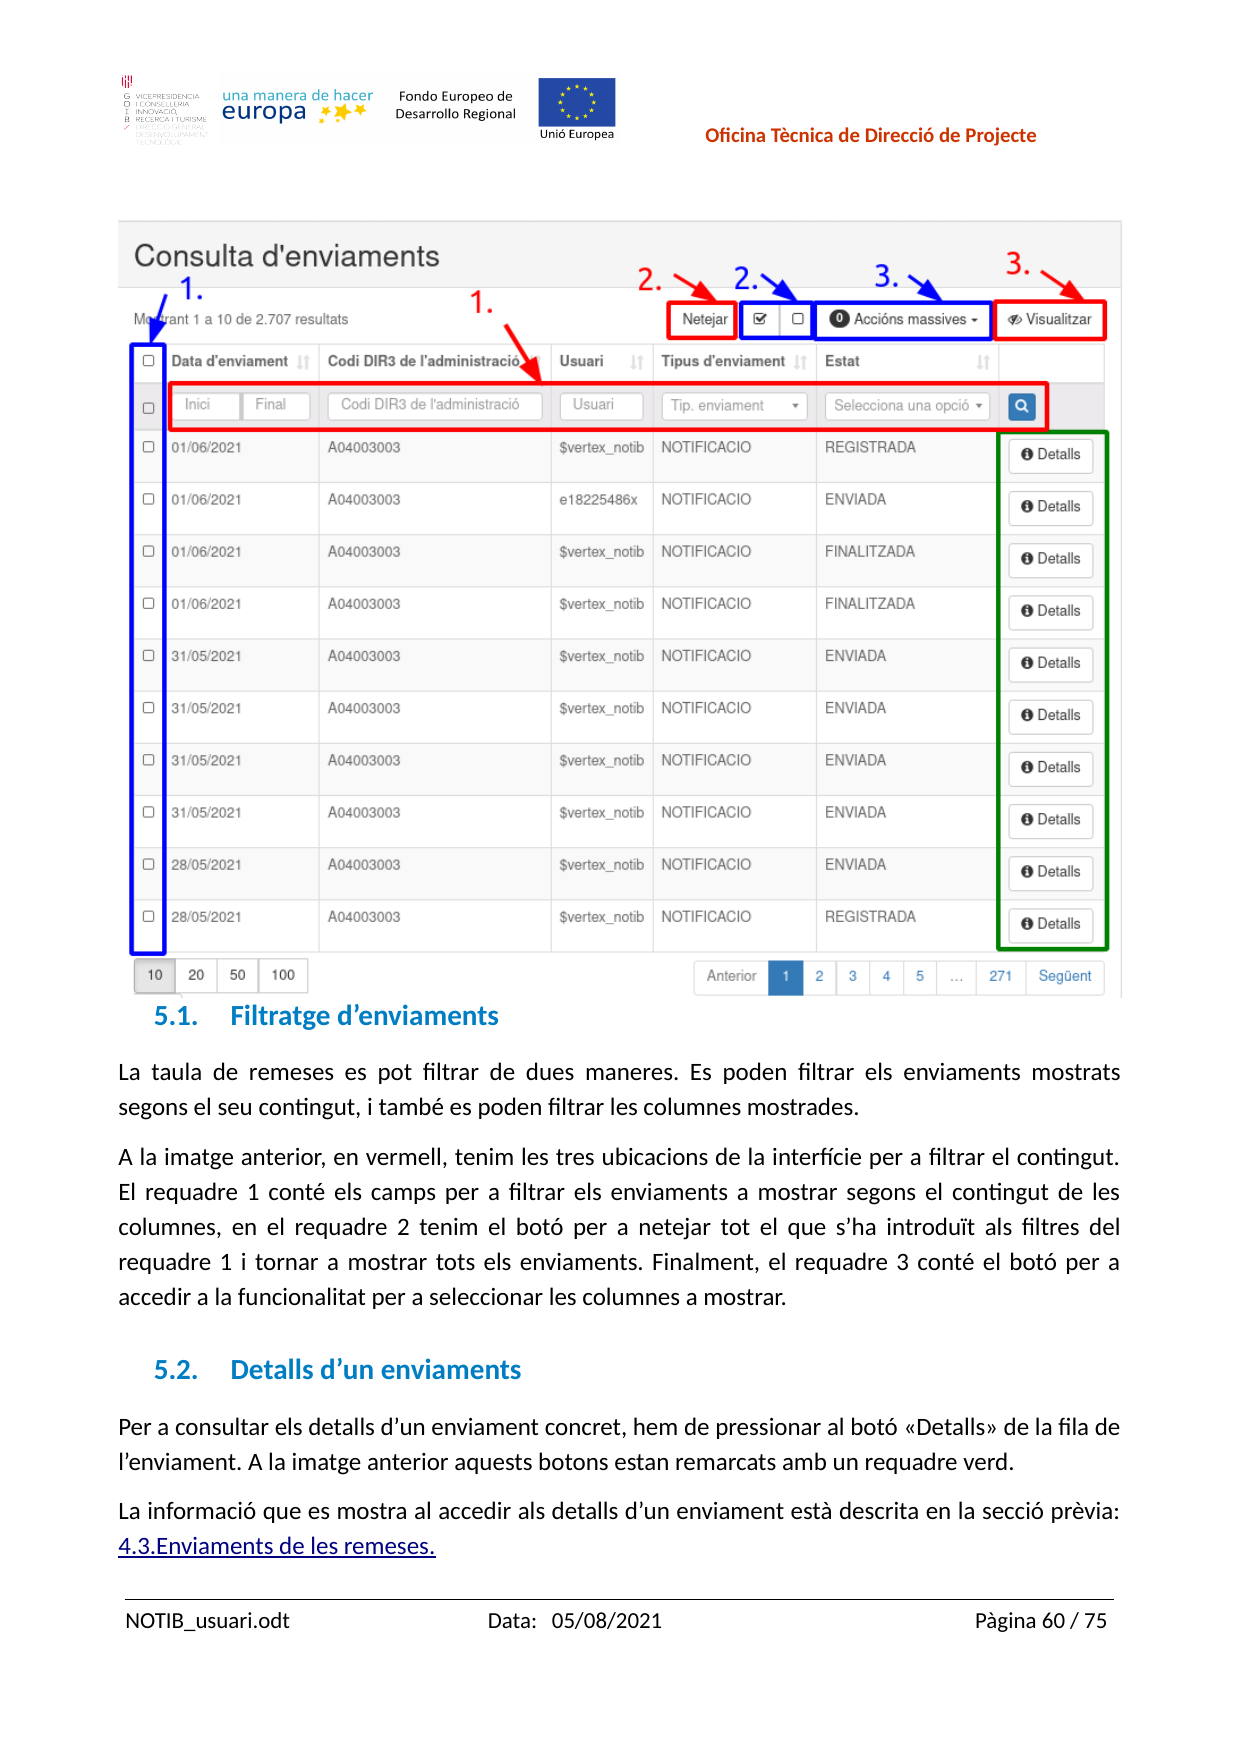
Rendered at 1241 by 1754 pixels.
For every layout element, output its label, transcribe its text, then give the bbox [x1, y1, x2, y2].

subtitle [153, 213, 1122, 220]
text La taula de remeses es pot filtrar de dues maneres. Es poden filtrar els enviaments mostrats segons el seu contingut, i també es poden filtrar les columnes mostrades. [118, 1057, 1122, 1122]
picture [118, 73, 213, 147]
text Per a consultar els detalls d’un enviament concret, hem de pressionar al botó «Detalls» de la fila de l’enviament. A la imatge anterior aquests botons estan remarcats amb un requadre verd. [118, 1411, 1122, 1476]
text La informació que es mostra al accedir als detalls d’un enviament està descrita en la secció prèvia: 4.3.Enviaments de les remeses. [118, 1495, 1122, 1561]
subtitle Filtratge d’enviaments [153, 998, 1122, 1033]
subtitle Detalls d’un enviaments [153, 1351, 1122, 1387]
text A la imatge anterior, en vermell, tenim les tres ubicacions de la interfície per a filtrar el contingut. El requadre 1 conté els camps per a filtrar els enviaments a mostrar segons el contingut de les columnes, en el requadre 2 tenim el botó per a netejar tot el que s’ha introduït als filtres del requadre 1 i tornar a mostrar tots els enviaments. Finalment, el requadre 3 conté el botó per a accedir a la funcionalitat per a seleccionar les columnes a mostrar. [118, 1141, 1122, 1312]
picture [118, 220, 1123, 998]
picture [219, 73, 621, 147]
